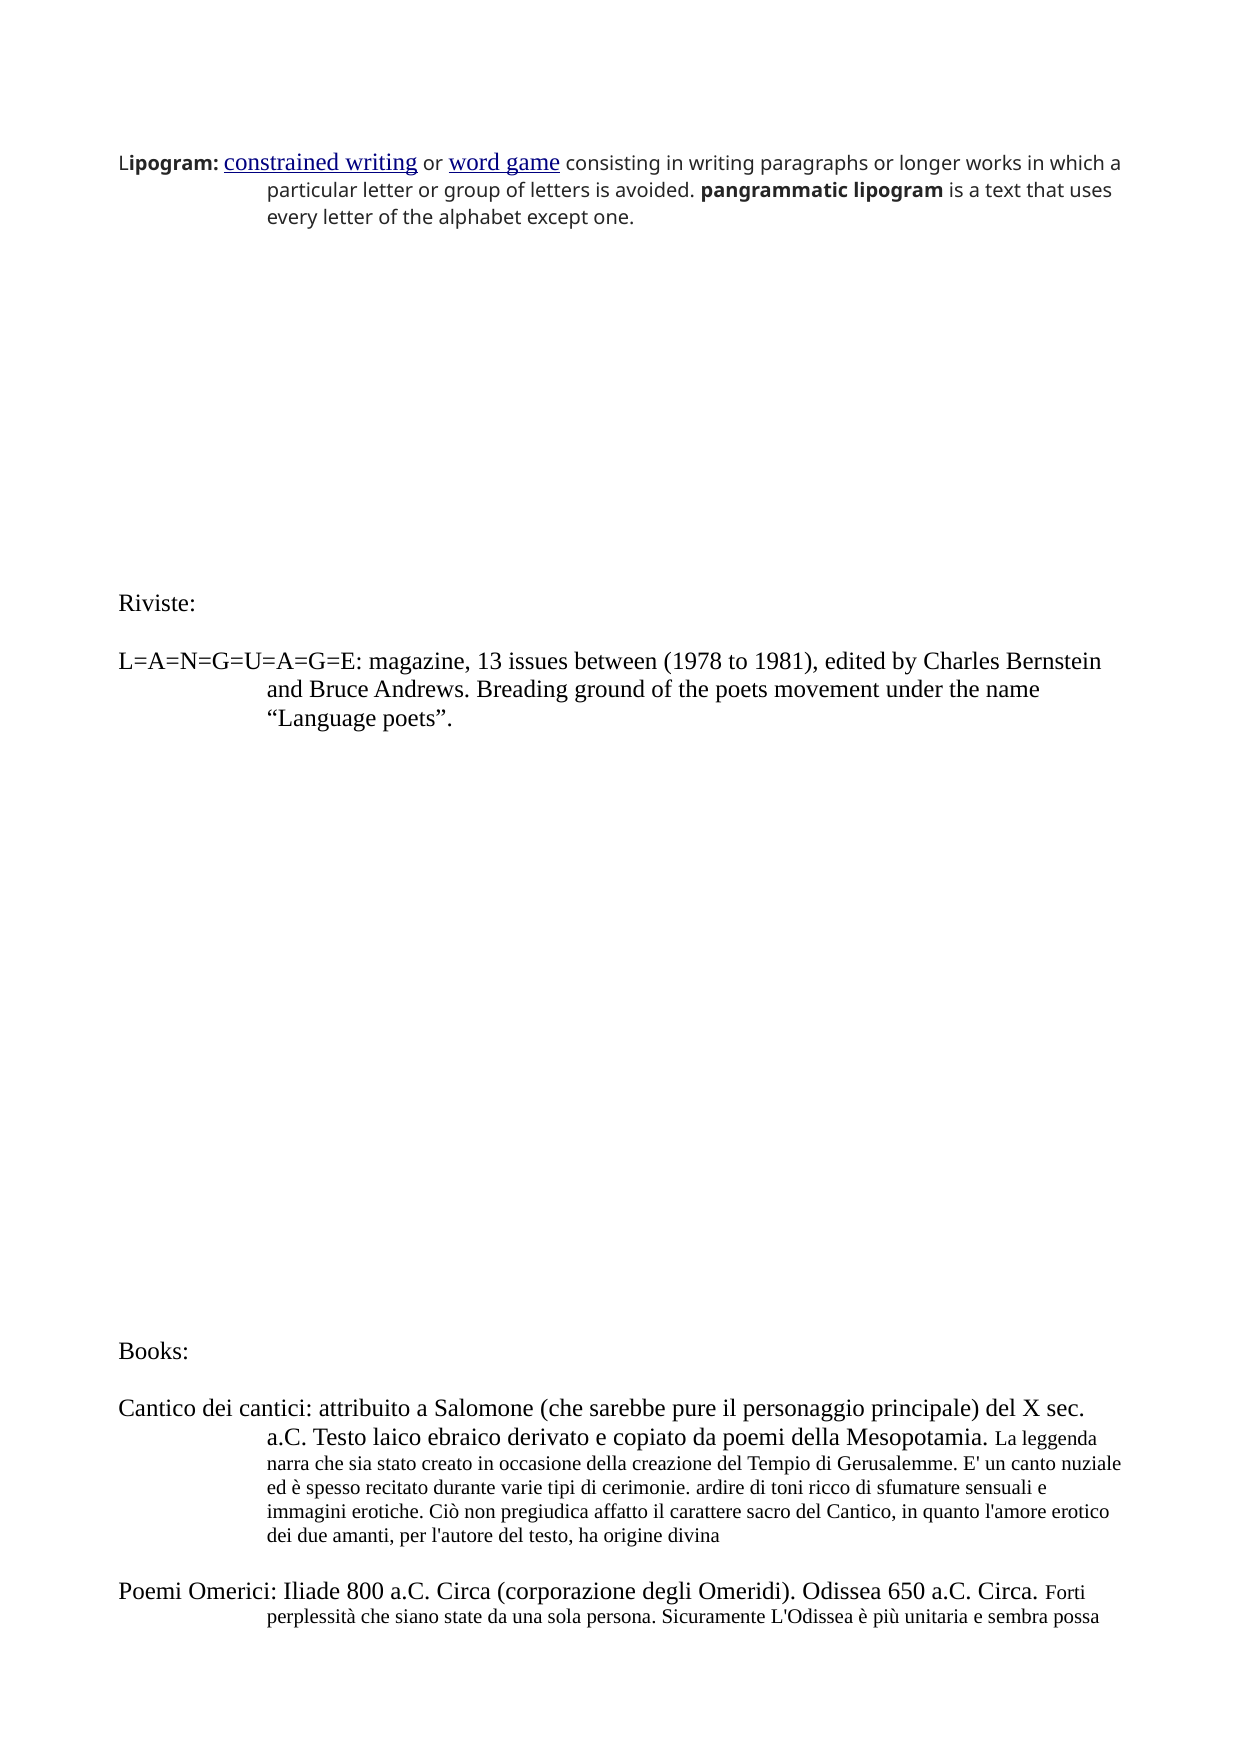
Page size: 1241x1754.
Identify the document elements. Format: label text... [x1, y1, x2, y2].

text Poemi Omerici: Iliade 800 a.C. Circa (corporazione degli Omeridi). Odissea 650 a.C. Circa. Forti perplessità che siano state da una sola persona. Sicuramente L'Odissea è più unitaria e sembra possa [118, 1576, 1122, 1628]
text L=A=N=G=U=A=G=E: magazine, 13 issues between (1978 to 1981), edited by Charles Bernstein and Bruce Andrews. Breading ground of the poets movement under the name “Language poets”. [118, 646, 1122, 732]
text Books: [118, 1336, 1122, 1364]
text Riviste: [118, 588, 1122, 617]
text Lipogram: constrained writing or word game consisting in writing paragraphs or longer works in which a particular letter or group of letters is avoided. pangrammatic lipogram is a text that uses every letter of the alphabet except one. [118, 147, 1122, 231]
text Cantico dei cantici: attribuito a Salomone (che sarebbe pure il personaggio principale) del X sec. a.C. Testo laico ebraico derivato e copiato da poemi della Mesopotamia. La leggenda narra che sia stato creato in occasione della creazione del Tempio di Gerusalemme. E' un canto nuziale ed è spesso recitato durante varie tipi di cerimonie. ardire di toni ricco di sfumature sensuali e immagini erotiche. Ciò non pregiudica affatto il carattere sacro del Cantico, in quanto l'amore erotico dei due amanti, per l'autore del testo, ha origine divina [118, 1393, 1122, 1547]
